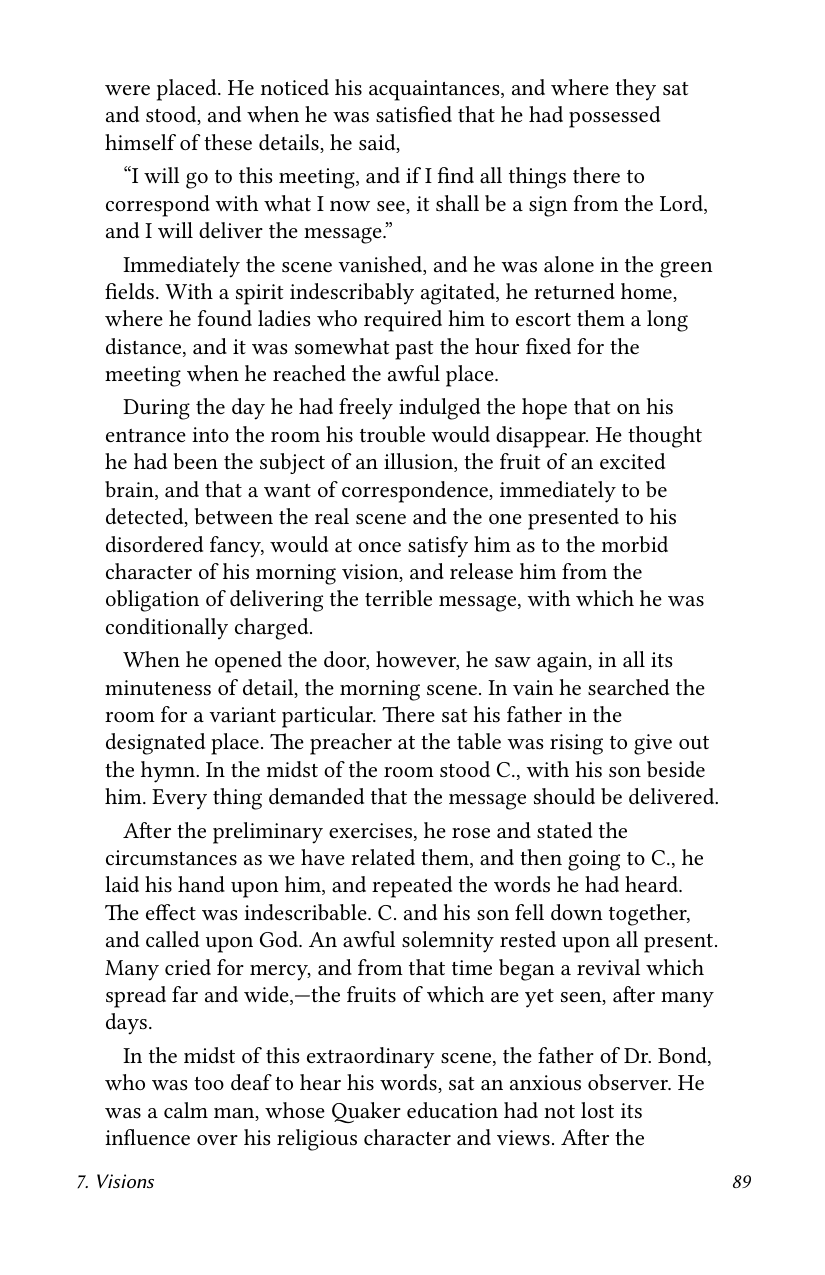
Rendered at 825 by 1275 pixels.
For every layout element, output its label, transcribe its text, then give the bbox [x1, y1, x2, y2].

text After the preliminary exercises, he rose and stated the circumstances as we have related them, and then going to C., he laid his hand upon him, and repeated the words he had heard. The effect was indescribable. C. and his son fell down together, and called upon God. An awful solemnity rested upon all present. Many cried for mercy, and from that time began a revival which spread far and wide,—the fruits of which are yet seen, after many days. [105, 817, 720, 1035]
text “I will go to this meeting, and if I find all things there to correspond with what I now see, it shall be a sign from the Lord, and I will deliver the message.” [105, 163, 720, 244]
text were placed. He noticed his acquaintances, and where they sat and stood, and when he was satisfied that he had possessed himself of these details, he said, [105, 75, 720, 156]
text Immediately the scene vanished, and he was alone in the green fields. With a spirit indescribably agitated, he returned home, where he found ladies who required him to escort them a long distance, and it was somewhat past the hour fixed for the meeting when he reached the awful place. [105, 251, 720, 387]
text During the day he had freely indulged the hope that on his entrance into the room his trouble would disappear. He thought he had been the subject of an illusion, the fruit of an excited brain, and that a want of correspondence, immediately to be detected, between the real scene and the one presented to his disordered fancy, would at once satisfy him as to the morbid character of his morning vision, and release him from the obligation of delivering the terrible message, with which he was conditionally charged. [105, 394, 720, 640]
text When he opened the door, however, he saw again, in all its minuteness of detail, the morning scene. In vain he searched the room for a variant particular. There sat his father in the designated place. The preacher at the table was rising to give out the hymn. In the midst of the room stood C., with his son beside him. Every thing demanded that the message should be delivered. [105, 647, 720, 810]
text In the midst of this extraordinary scene, the father of Dr. Bond, who was too deaf to hear his words, sat an anxious observer. He was a calm man, whose Quaker education had not lost its influence over his religious character and views. After the [105, 1043, 720, 1151]
